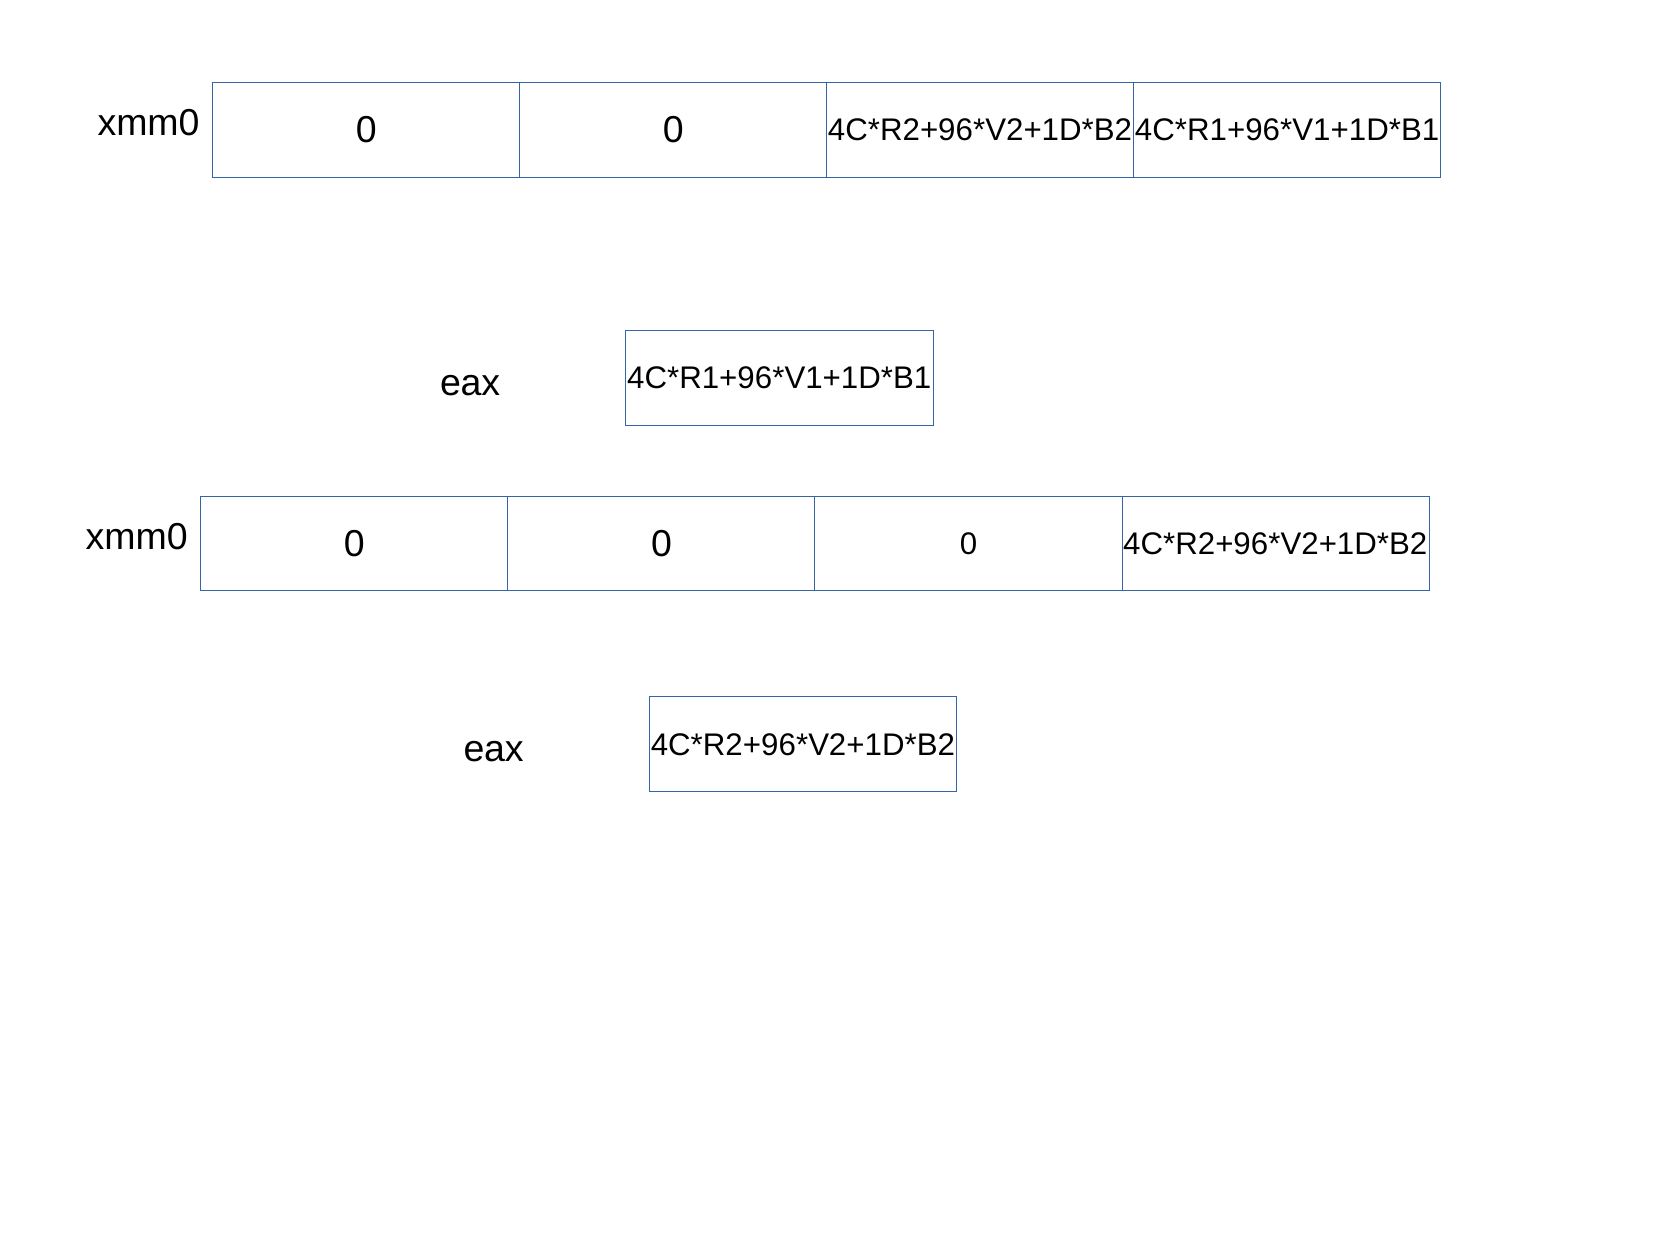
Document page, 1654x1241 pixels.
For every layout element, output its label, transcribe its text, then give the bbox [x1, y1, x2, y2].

text_box 0 [200, 496, 507, 591]
text_box 4C*R2+96*V2+1D*B2 [1122, 496, 1430, 591]
text_box 0 [212, 82, 519, 178]
text_box 4C*R2+96*V2+1D*B2 [649, 696, 957, 792]
text_box xmm0 [70, 507, 203, 565]
text_box xmm0 [82, 94, 215, 152]
text_box 4C*R1+96*V1+1D*B1 [1133, 82, 1441, 178]
text_box eax [448, 720, 539, 778]
text_box 0 [519, 82, 826, 178]
text_box 4C*R2+96*V2+1D*B2 [826, 82, 1133, 178]
text_box 0 [814, 496, 1122, 591]
text_box eax [425, 354, 516, 412]
text_box 0 [507, 496, 814, 591]
text_box 4C*R1+96*V1+1D*B1 [625, 330, 934, 426]
